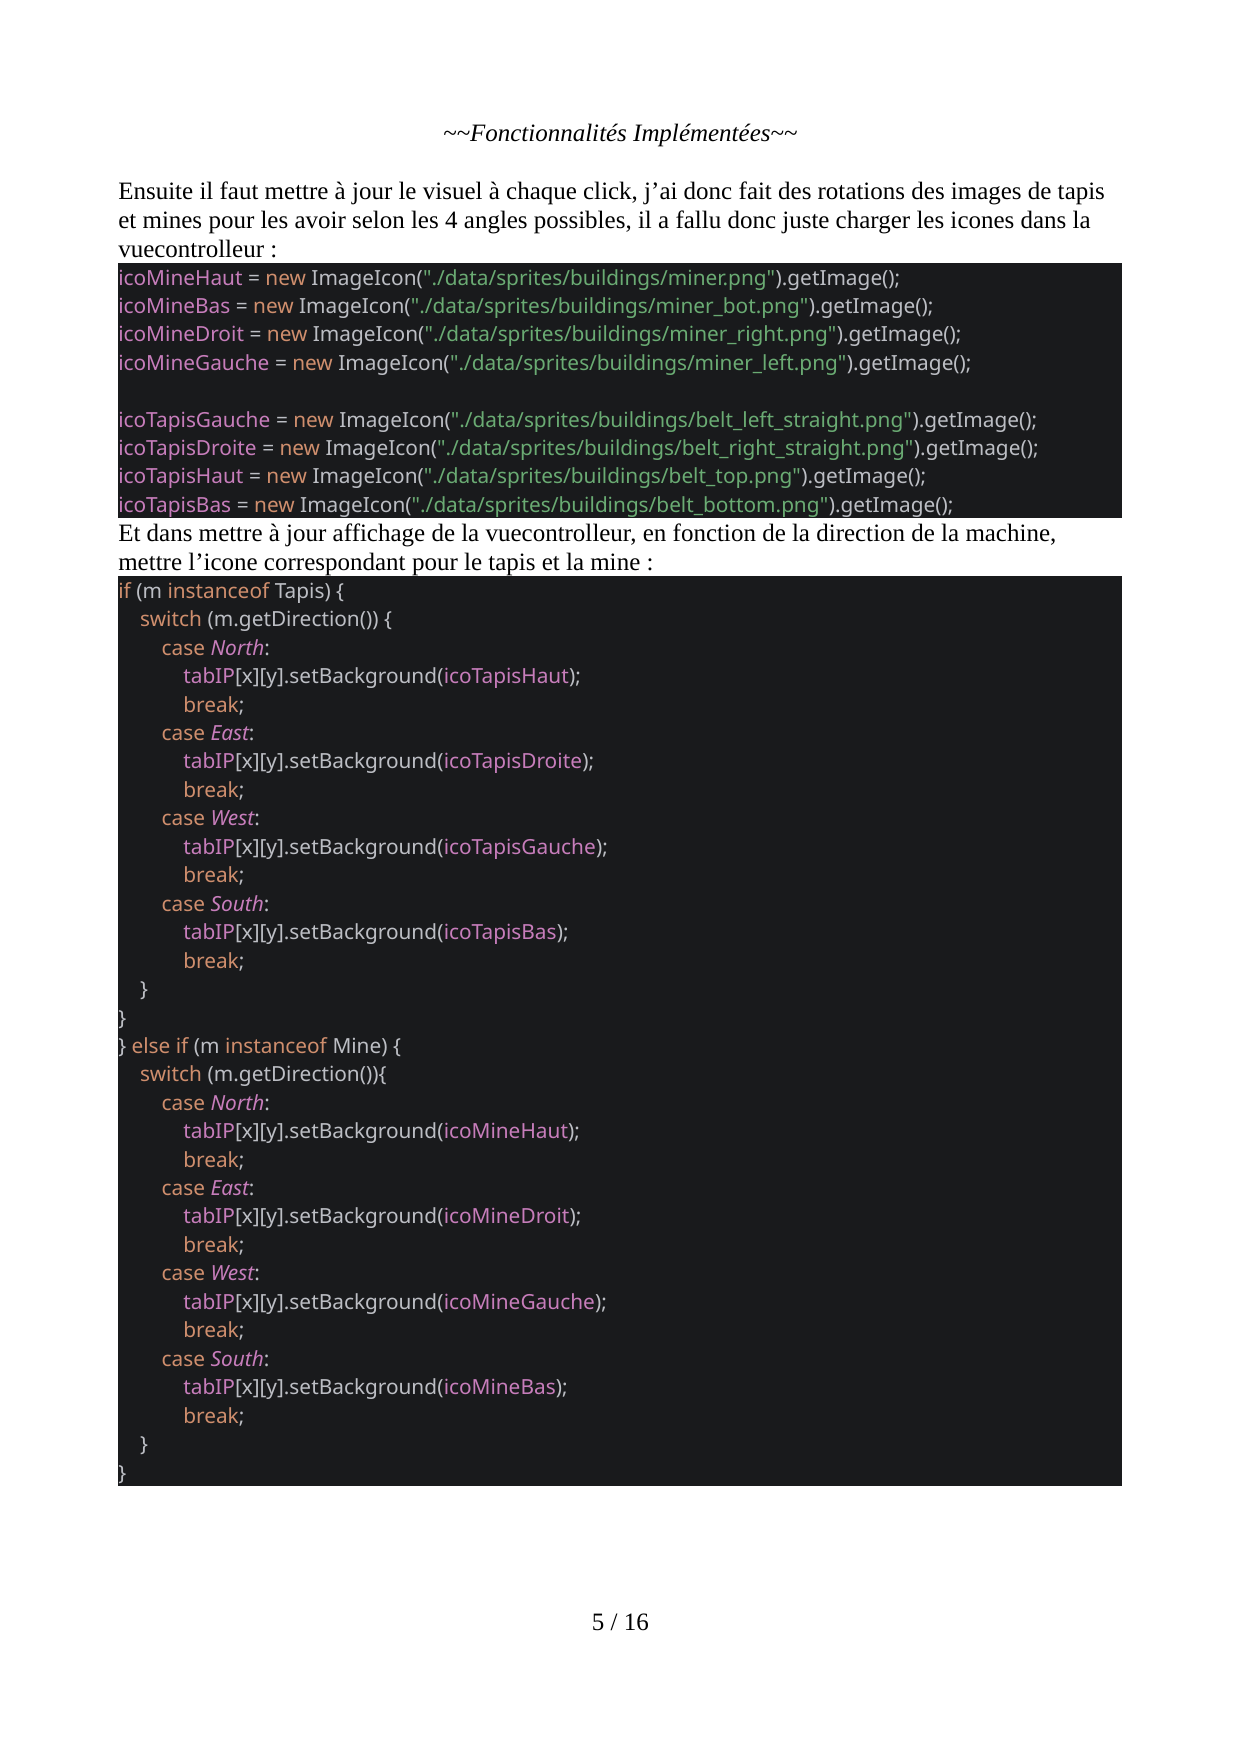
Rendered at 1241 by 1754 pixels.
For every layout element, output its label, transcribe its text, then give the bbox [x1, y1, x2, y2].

text Ensuite il faut mettre à jour le visuel à chaque click, j’ai donc fait des rotations des images de tapis et mines pour les avoir selon les 4 angles possibles, il a fallu donc juste charger les icones dans la vuecontrolleur : [118, 176, 1122, 263]
text icoTapisGauche = new ImageIcon("./data/sprites/buildings/belt_left_straight.png").getImage(); icoTapisDroite = new ImageIcon("./data/sprites/buildings/belt_right_straight.png").getImage(); icoTapisHaut = new ImageIcon("./data/sprites/buildings/belt_top.png").getImage(); icoTapisBas = new ImageIcon("./data/sprites/buildings/belt_bottom.png").getImage(); [118, 376, 1122, 518]
text icoMineHaut = new ImageIcon("./data/sprites/buildings/miner.png").getImage(); icoMineBas = new ImageIcon("./data/sprites/buildings/miner_bot.png").getImage(); icoMineDroit = new ImageIcon("./data/sprites/buildings/miner_right.png").getImage(); icoMineGauche = new ImageIcon("./data/sprites/buildings/miner_left.png").getImage(); [118, 263, 1122, 376]
text } else if (m instanceof Mine) { switch (m.getDirection()){ case North: tabIP[x][y].setBackground(icoMineHaut); break; case East: tabIP[x][y].setBackground(icoMineDroit); break; case West: tabIP[x][y].setBackground(icoMineGauche); break; case South: tabIP[x][y].setBackground(icoMineBas); break; } } [118, 1031, 1122, 1486]
text Et dans mettre à jour affichage de la vuecontrolleur, en fonction de la direction de la machine, mettre l’icone correspondant pour le tapis et la mine : [118, 518, 1122, 576]
text if (m instanceof Tapis) { switch (m.getDirection()) { case North: tabIP[x][y].setBackground(icoTapisHaut); break; case East: tabIP[x][y].setBackground(icoTapisDroite); break; case West: tabIP[x][y].setBackground(icoTapisGauche); break; case South: tabIP[x][y].setBackground(icoTapisBas); break; } } [118, 576, 1122, 1031]
